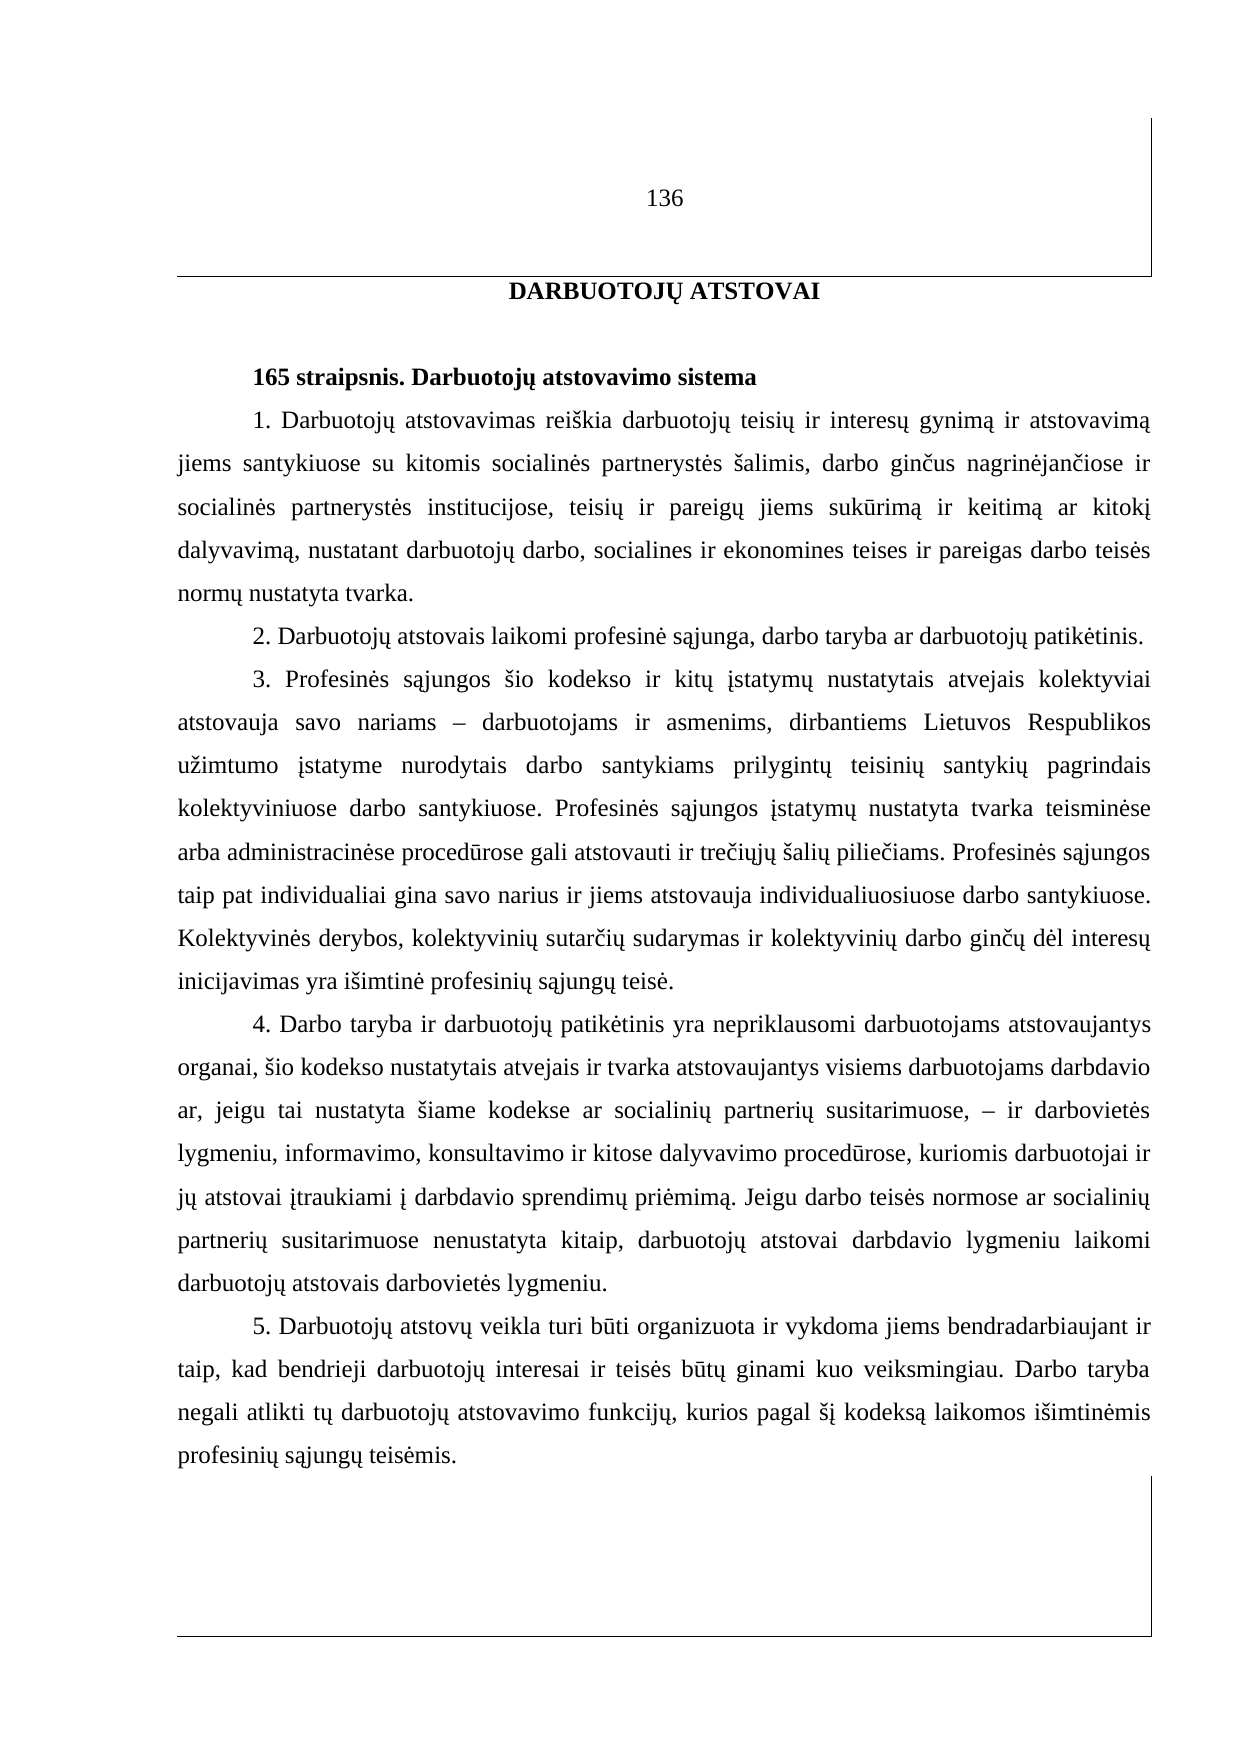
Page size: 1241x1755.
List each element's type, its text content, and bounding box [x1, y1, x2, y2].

text 3. Profesinės sąjungos šio kodekso ir kitų įstatymų nustatytais atvejais kolektyviai atstovauja savo nariams – darbuotojams ir asmenims, dirbantiems Lietuvos Respublikos užimtumo įstatyme nurodytais darbo santykiams prilygintų teisinių santykių pagrindais kolektyviniuose darbo santykiuose. Profesinės sąjungos įstatymų nustatyta tvarka teisminėse arba administracinėse procedūrose gali atstovauti ir trečiųjų šalių piliečiams. Profesinės sąjungos taip pat individualiai gina savo narius ir jiems atstovauja individualiuosiuose darbo santykiuose. Kolektyvinės derybos, kolektyvinių sutarčių sudarymas ir kolektyvinių darbo ginčų dėl interesų inicijavimas yra išimtinė profesinių sąjungų teisė. [177, 664, 1152, 995]
text DARBUOTOJŲ ATSTOVAI [177, 276, 1152, 305]
text 1. Darbuotojų atstovavimas reiškia darbuotojų teisių ir interesų gynimą ir atstovavimą jiems santykiuose su kitomis socialinės partnerystės šalimis, darbo ginčus nagrinėjančiose ir socialinės partnerystės institucijose, teisių ir pareigų jiems sukūrimą ir keitimą ar kitokį dalyvavimą, nustatant darbuotojų darbo, socialines ir ekonomines teises ir pareigas darbo teisės normų nustatyta tvarka. [177, 405, 1152, 607]
text 4. Darbo taryba ir darbuotojų patikėtinis yra nepriklausomi darbuotojams atstovaujantys organai, šio kodekso nustatytais atvejais ir tvarka atstovaujantys visiems darbuotojams darbdavio ar, jeigu tai nustatyta šiame kodekse ar socialinių partnerių susitarimuose, – ir darbovietės lygmeniu, informavimo, konsultavimo ir kitose dalyvavimo procedūrose, kuriomis darbuotojai ir jų atstovai įtraukiami į darbdavio sprendimų priėmimą. Jeigu darbo teisės normose ar socialinių partnerių susitarimuose nenustatyta kitaip, darbuotojų atstovai darbdavio lygmeniu laikomi darbuotojų atstovais darbovietės lygmeniu. [177, 1009, 1152, 1297]
subtitle 165 straipsnis. Darbuotojų atstovavimo sistema [177, 362, 1152, 391]
text 5. Darbuotojų atstovų veikla turi būti organizuota ir vykdoma jiems bendradarbiaujant ir taip, kad bendrieji darbuotojų interesai ir teisės būtų ginami kuo veiksmingiau. Darbo taryba negali atlikti tų darbuotojų atstovavimo funkcijų, kurios pagal šį kodeksą laikomos išimtinėmis profesinių sąjungų teisėmis. [177, 1311, 1152, 1469]
text 2. Darbuotojų atstovais laikomi profesinė sąjunga, darbo taryba ar darbuotojų patikėtinis. [177, 621, 1152, 650]
